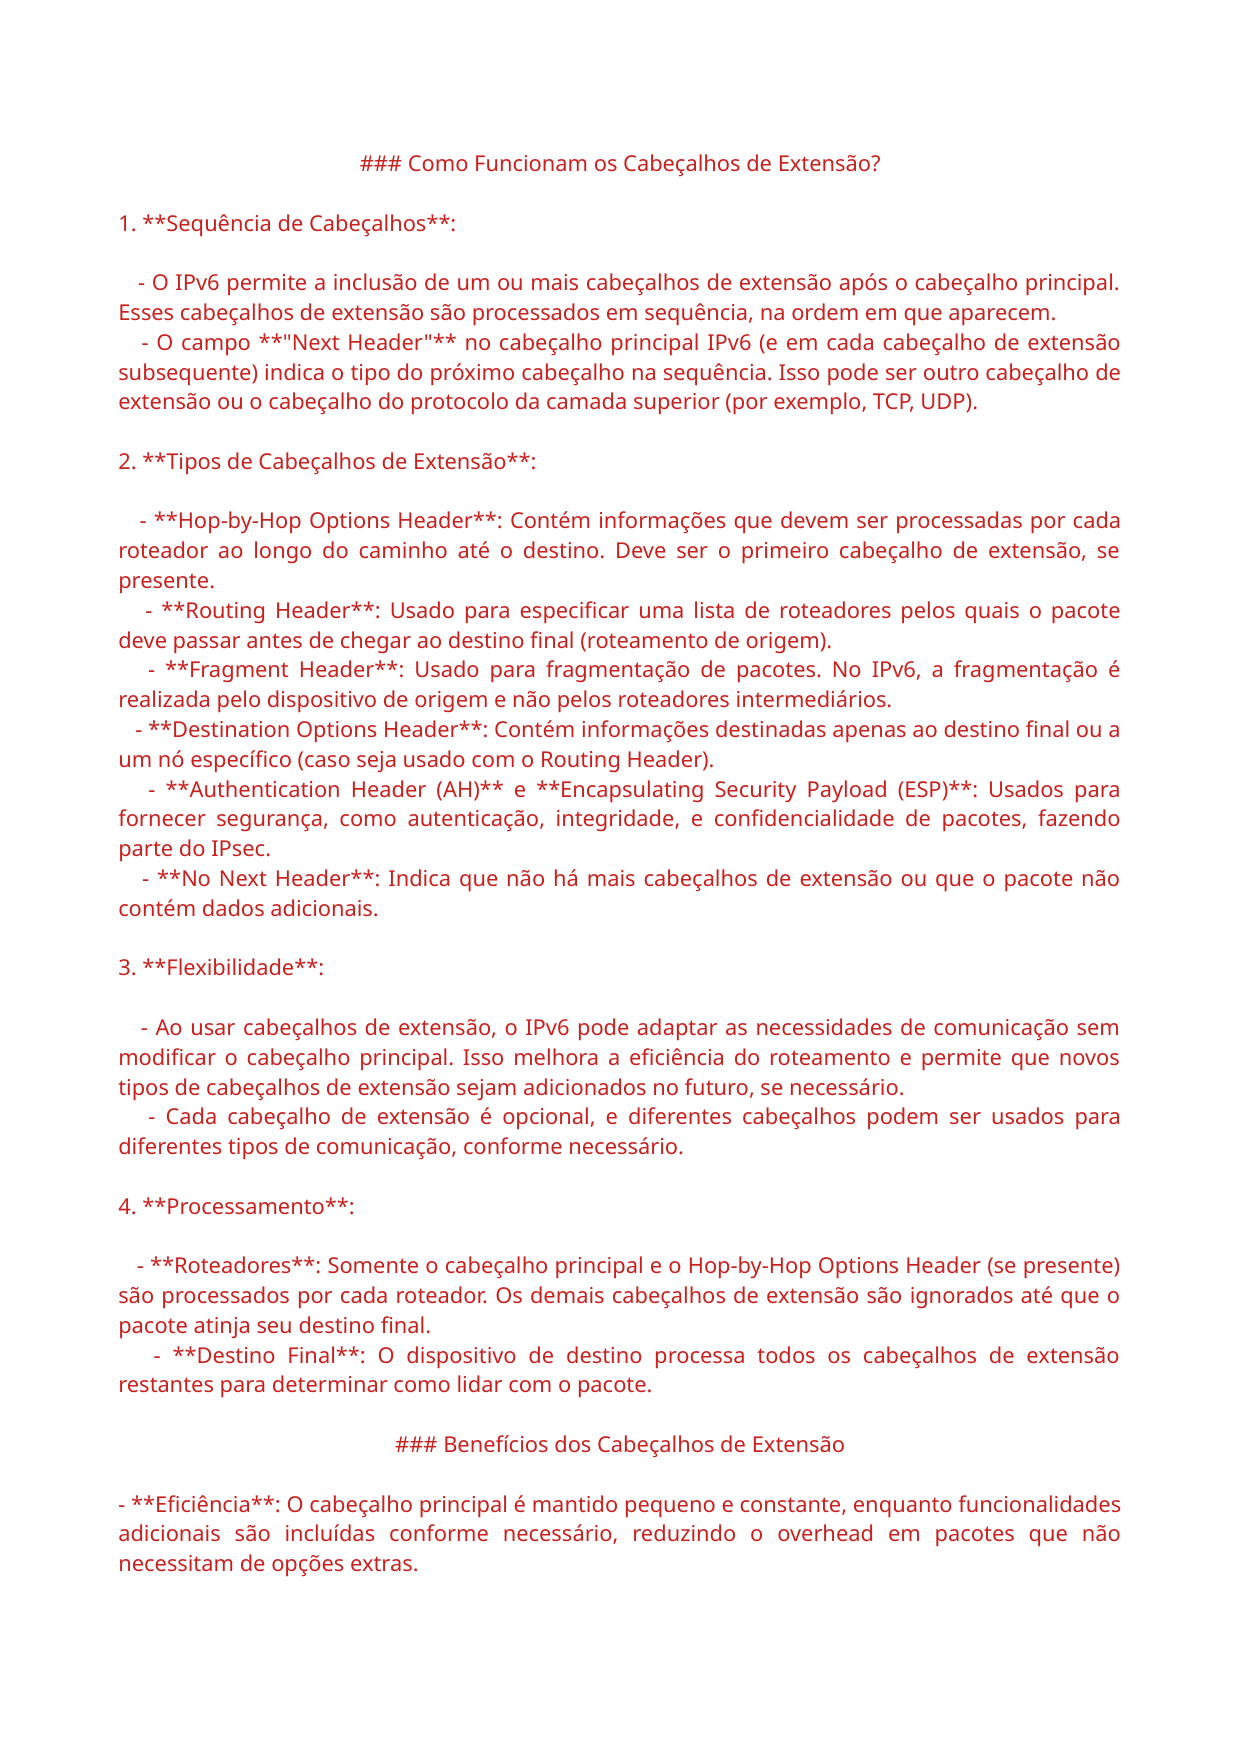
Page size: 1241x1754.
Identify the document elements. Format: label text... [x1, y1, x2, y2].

text - **Roteadores**: Somente o cabeçalho principal e o Hop-by-Hop Options Header (se presente) são processados por cada roteador. Os demais cabeçalhos de extensão são ignorados até que o pacote atinja seu destino final. [118, 1250, 1122, 1339]
text ### Como Funcionam os Cabeçalhos de Extensão? [118, 148, 1122, 178]
text - **No Next Header**: Indica que não há mais cabeçalhos de extensão ou que o pacote não contém dados adicionais. [118, 863, 1122, 922]
text - **Eficiência**: O cabeçalho principal é mantido pequeno e constante, enquanto funcionalidades adicionais são incluídas conforme necessário, reduzindo o overhead em pacotes que não necessitam de opções extras. [118, 1488, 1122, 1578]
text - **Authentication Header (AH)** e **Encapsulating Security Payload (ESP)**: Usados para fornecer segurança, como autenticação, integridade, e confidencialidade de pacotes, fazendo parte do IPsec. [118, 773, 1122, 863]
text - **Hop-by-Hop Options Header**: Contém informações que devem ser processadas por cada roteador ao longo do caminho até o destino. Deve ser o primeiro cabeçalho de extensão, se presente. [118, 505, 1122, 595]
text - Cada cabeçalho de extensão é opcional, e diferentes cabeçalhos podem ser usados para diferentes tipos de comunicação, conforme necessário. [118, 1101, 1122, 1161]
text - **Routing Header**: Usado para especificar uma lista de roteadores pelos quais o pacote deve passar antes de chegar ao destino final (roteamento de origem). [118, 595, 1122, 654]
text - **Destino Final**: O dispositivo de destino processa todos os cabeçalhos de extensão restantes para determinar como lidar com o pacote. [118, 1339, 1122, 1399]
text 3. **Flexibilidade**: [118, 952, 1122, 982]
text 1. **Sequência de Cabeçalhos**: [118, 207, 1122, 237]
text - **Fragment Header**: Usado para fragmentação de pacotes. No IPv6, a fragmentação é realizada pelo dispositivo de origem e não pelos roteadores intermediários. [118, 654, 1122, 714]
text - Ao usar cabeçalhos de extensão, o IPv6 pode adaptar as necessidades de comunicação sem modificar o cabeçalho principal. Isso melhora a eficiência do roteamento e permite que novos tipos de cabeçalhos de extensão sejam adicionados no futuro, se necessário. [118, 1012, 1122, 1101]
text 4. **Processamento**: [118, 1191, 1122, 1220]
text - O campo **"Next Header"** no cabeçalho principal IPv6 (e em cada cabeçalho de extensão subsequente) indica o tipo do próximo cabeçalho na sequência. Isso pode ser outro cabeçalho de extensão ou o cabeçalho do protocolo da camada superior (por exemplo, TCP, UDP). [118, 327, 1122, 416]
text 2. **Tipos de Cabeçalhos de Extensão**: [118, 446, 1122, 476]
text ### Benefícios dos Cabeçalhos de Extensão [118, 1429, 1122, 1459]
text - **Destination Options Header**: Contém informações destinadas apenas ao destino final ou a um nó específico (caso seja usado com o Routing Header). [118, 714, 1122, 773]
text - O IPv6 permite a inclusão de um ou mais cabeçalhos de extensão após o cabeçalho principal. Esses cabeçalhos de extensão são processados em sequência, na ordem em que aparecem. [118, 267, 1122, 327]
